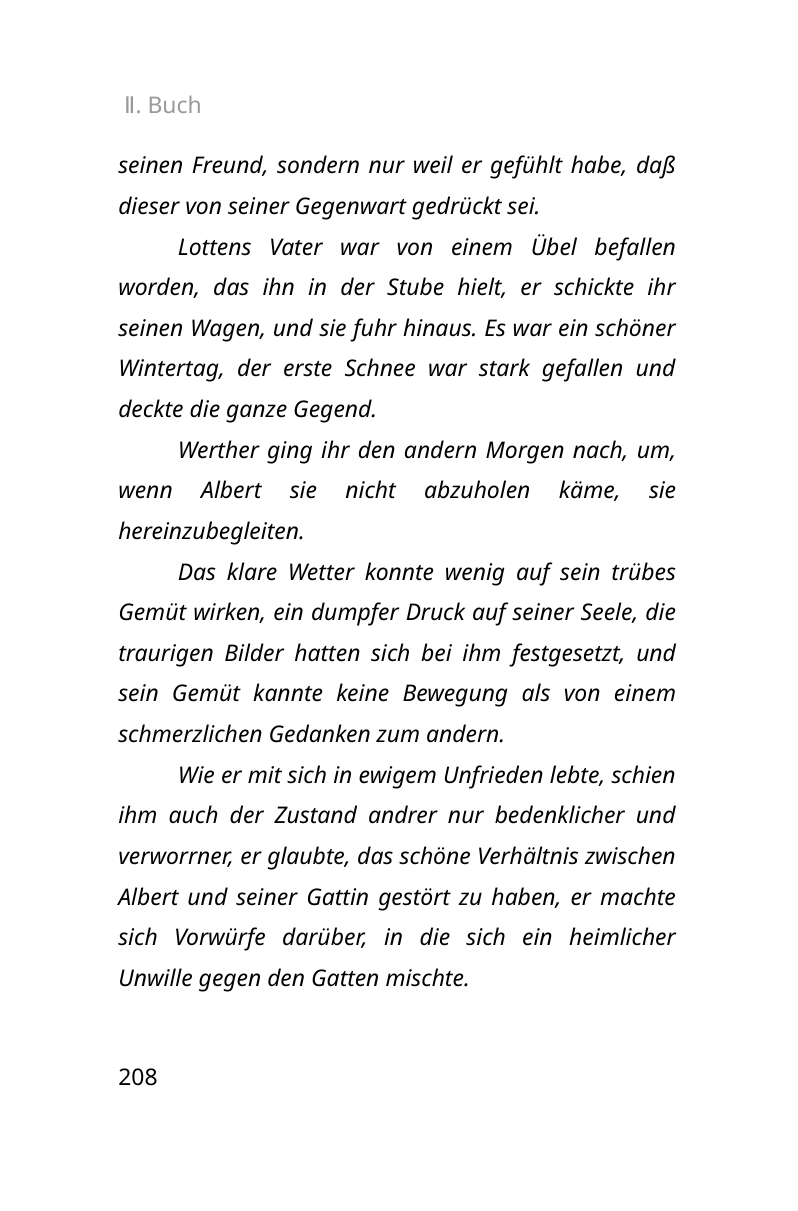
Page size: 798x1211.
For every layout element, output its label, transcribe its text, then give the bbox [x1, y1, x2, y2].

text Werther ging ihr den andern Morgen nach, um, wenn Albert sie nicht abzuholen käme, sie hereinzubegleiten. [118, 434, 679, 546]
text Das klare Wetter konnte wenig auf sein trübes Gemüt wirken, ein dumpfer Druck auf seiner Seele, die traurigen Bilder hatten sich bei ihm festgesetzt, und sein Gemüt kannte keine Bewegung als von einem schmerzlichen Gedanken zum andern. [118, 556, 679, 749]
text Wie er mit sich in ewigem Unfrieden lebte, schien ihm auch der Zustand andrer nur bedenklicher und verworrner, er glaubte, das schöne Verhältnis zwischen Albert und seiner Gattin gestört zu haben, er machte sich Vorwürfe darüber, in die sich ein heimlicher Unwille gegen den Gatten mischte. [118, 759, 679, 993]
text seinen Freund, sondern nur weil er gefühlt habe, daß dieser von seiner Gegenwart gedrückt sei. [118, 149, 679, 221]
text Lottens Vater war von einem Übel befallen worden, das ihn in der Stube hielt, er schickte ihr seinen Wagen, und sie fuhr hinaus. Es war ein schöner Wintertag, der erste Schnee war stark gefallen und deckte die ganze Gegend. [118, 231, 679, 424]
